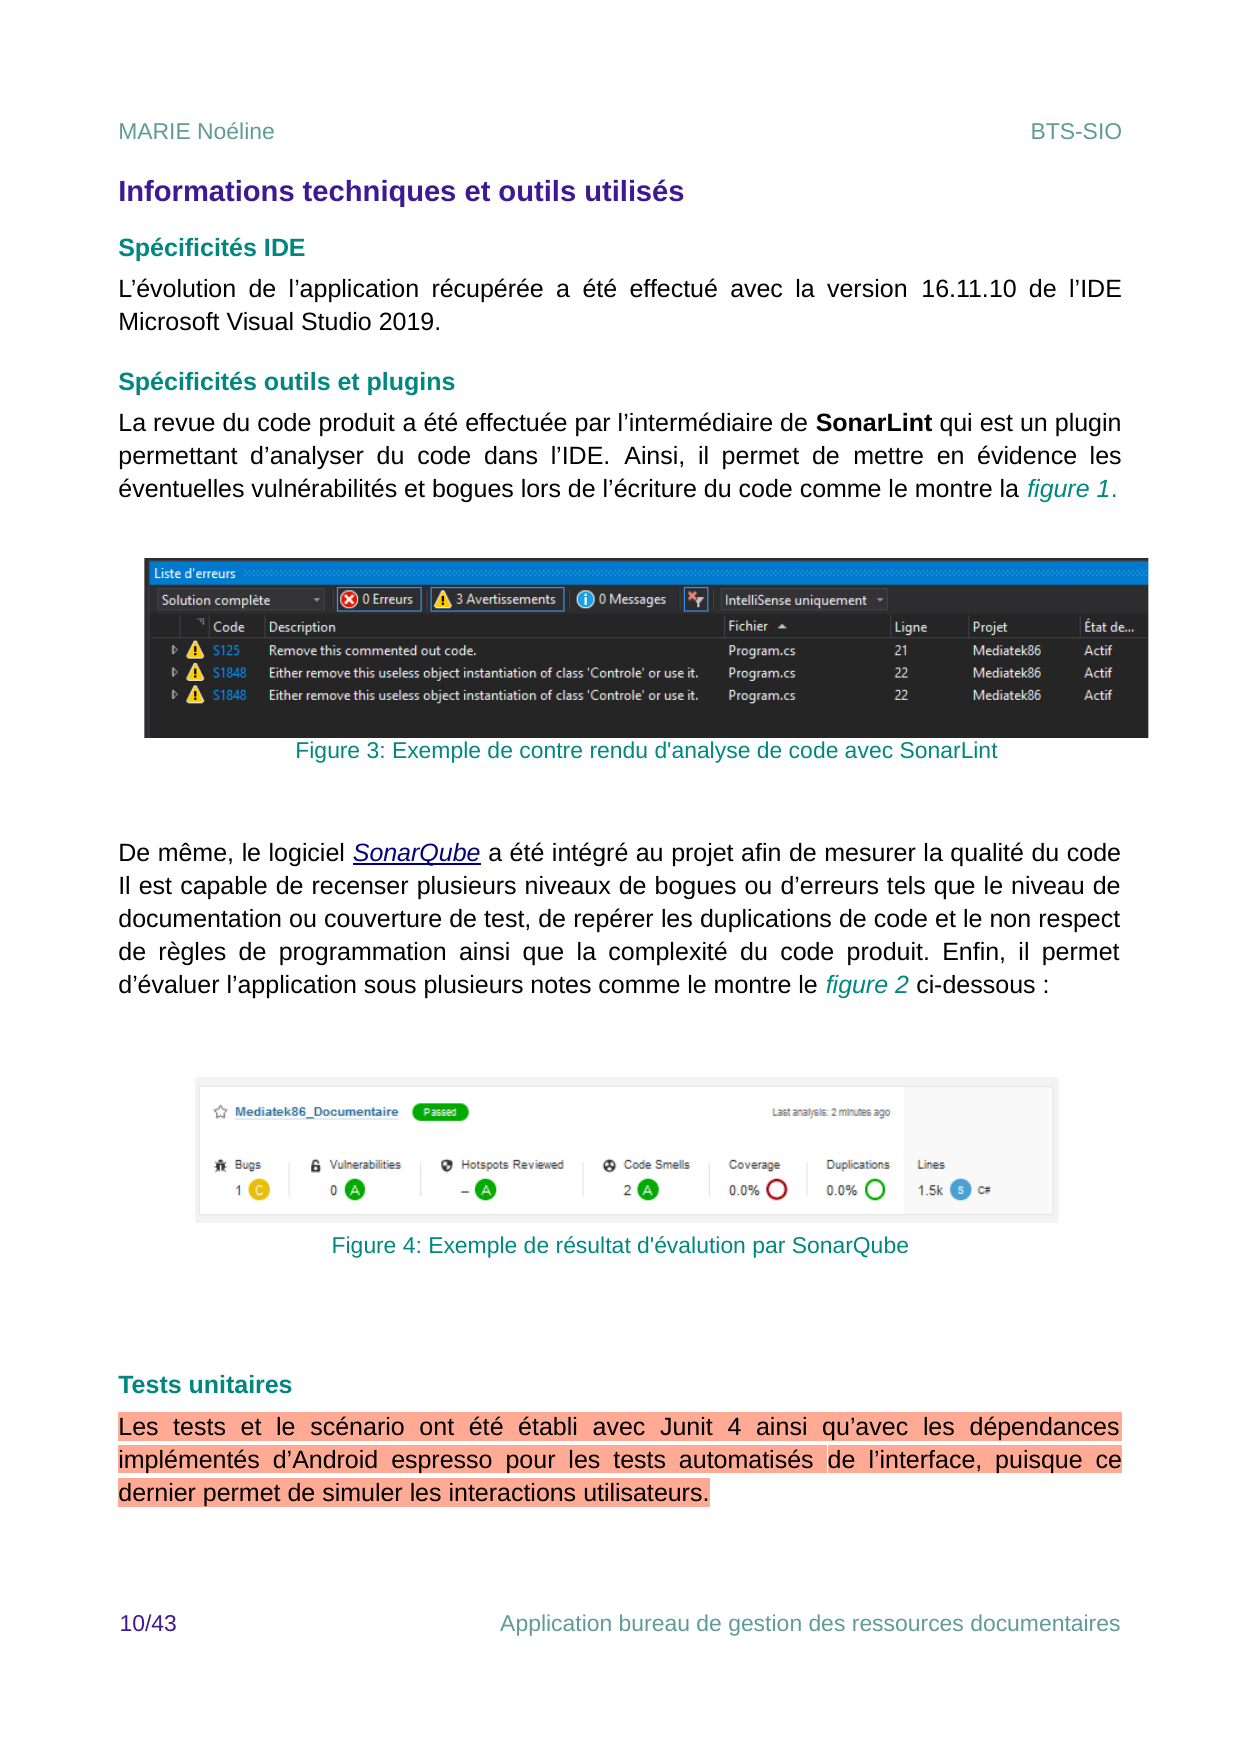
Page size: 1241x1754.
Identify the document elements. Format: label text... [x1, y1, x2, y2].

subtitle Spécificités outils et plugins [118, 367, 1122, 396]
text Figure 4: Exemple de résultat d'évalution par SonarQube [118, 1232, 1122, 1258]
text La revue du code produit a été effectuée par l’intermédiaire de SonarLint qui est un plugin permettant d’analyser du code dans l’IDE. Ainsi, il permet de mettre en évidence les éventuelles vulnérabilités et bogues lors de l’écriture du code comme le montre la figure 1. [118, 408, 1122, 503]
text Figure 3: Exemple de contre rendu d'analyse de code avec SonarLint [144, 738, 1148, 764]
picture [144, 558, 1149, 738]
subtitle Spécificités IDE [118, 232, 1122, 261]
text Les tests et le scénario ont été établi avec Junit 4 ainsi qu’avec les dépendances implémentés d’Android espresso pour les tests automatisés de l’interface, puisque ce dernier permet de simuler les interactions utilisateurs. [118, 1412, 1122, 1507]
text L’évolution de l’application récupérée a été effectué avec la version 16.11.10 de l’IDE Microsoft Visual Studio 2019. [118, 274, 1122, 336]
subtitle Informations techniques et outils utilisés [118, 174, 1122, 207]
text De même, le logiciel SonarQube a été intégré au projet afin de mesurer la qualité du code Il est capable de recenser plusieurs niveaux de bogues ou d’erreurs tels que le niveau de documentation ou couverture de test, de repérer les duplications de code et le non respect de règles de programmation ainsi que la complexité du code produit. Enfin, il permet d’évaluer l’application sous plusieurs notes comme le montre le figure 2 ci-dessous : [118, 838, 1122, 999]
text [144, 764, 1148, 786]
picture [195, 1077, 1059, 1223]
subtitle Tests unitaires [118, 1371, 1122, 1399]
